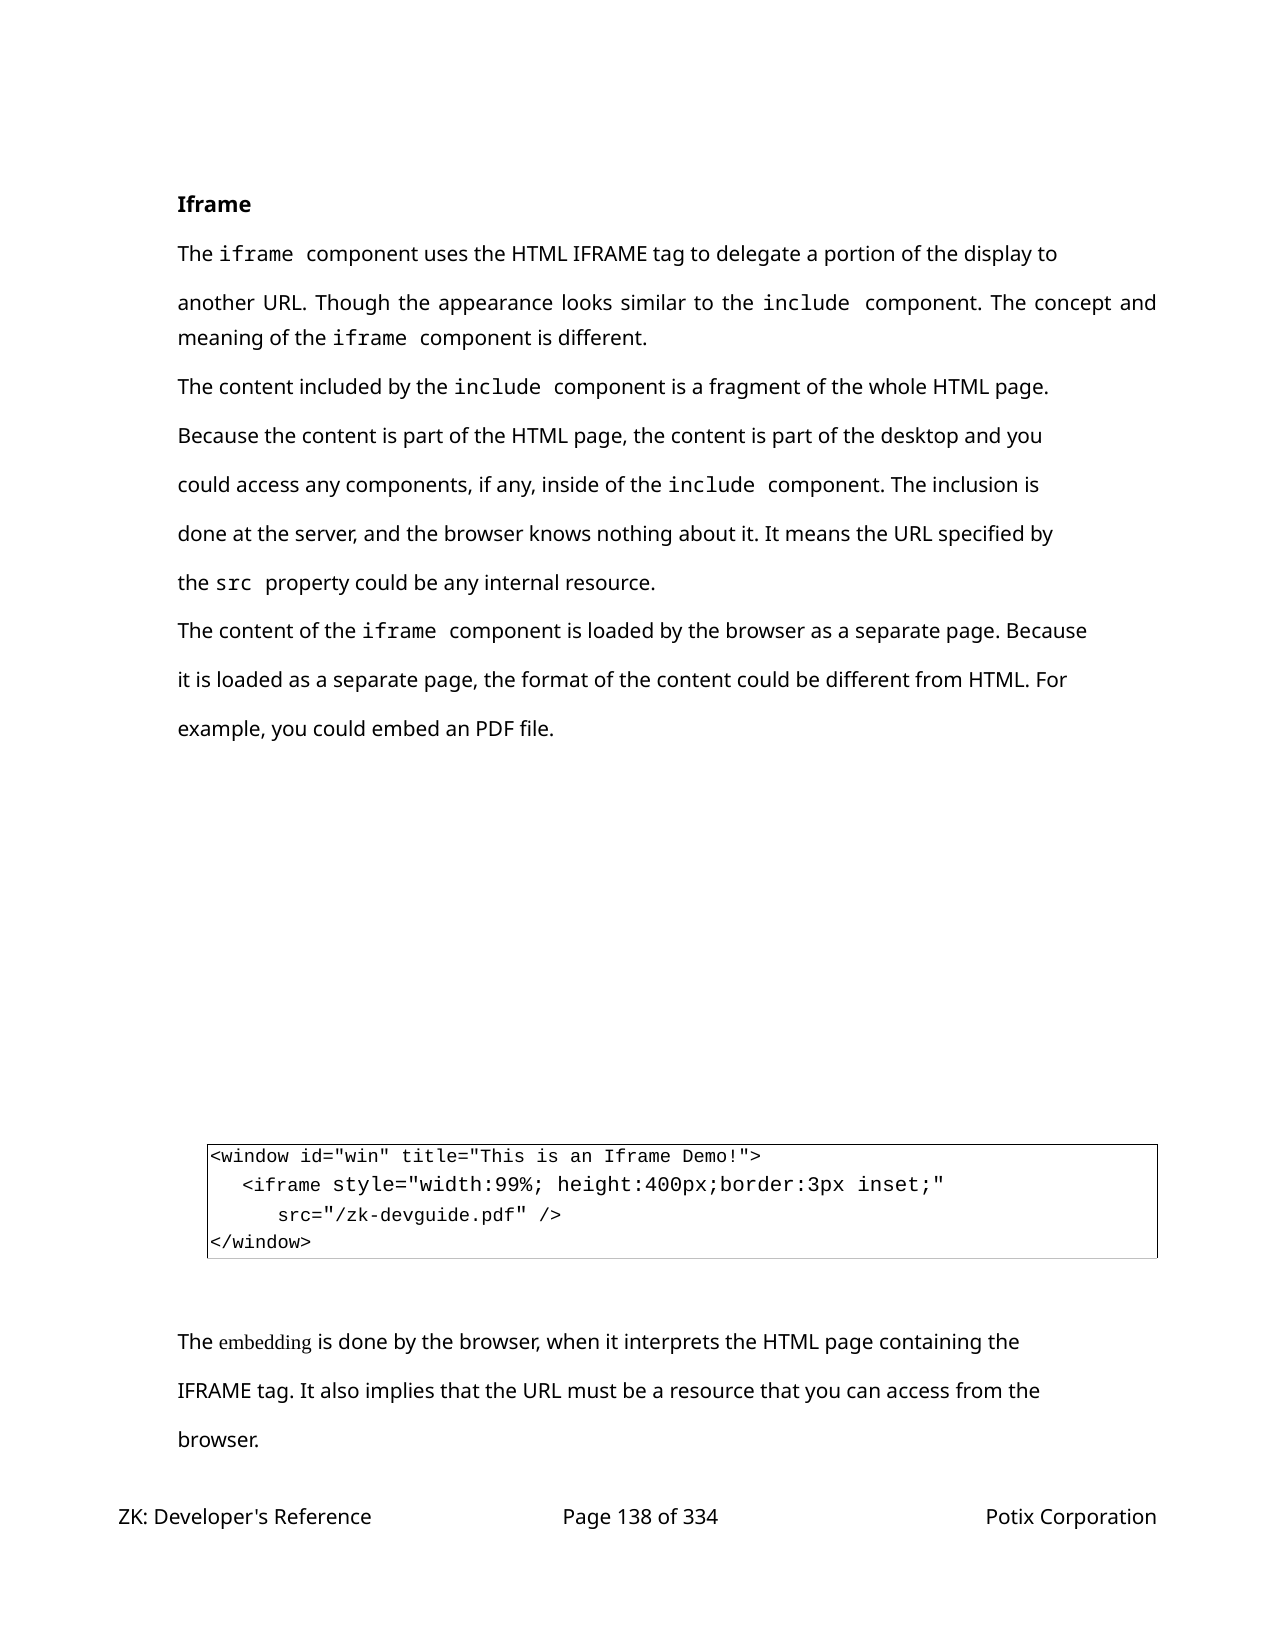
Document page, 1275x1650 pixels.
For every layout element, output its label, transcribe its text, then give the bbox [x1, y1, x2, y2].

text IFRAME tag. It also implies that the URL must be a resource that you can access from the [177, 1376, 1157, 1404]
text The content included by the include component is a fragment of the whole HTML page. [177, 372, 1157, 401]
subtitle Iframe [177, 189, 1157, 219]
text <iframe style="width:99%; height:400px;border:3px inset;" [208, 1171, 1157, 1198]
text Because the content is part of the HTML page, the content is part of the desktop and you [177, 421, 1157, 449]
text The content of the iframe component is loaded by the browser as a separate page. Because [177, 617, 1157, 645]
text </window> [208, 1230, 1157, 1258]
text The iframe component uses the HTML IFRAME tag to delegate a portion of the display to [177, 239, 1157, 268]
text <window id="win" title="This is an Iframe Demo!"> [208, 1145, 1157, 1168]
text The embedding is done by the browser, when it interprets the HTML page containing the [177, 1327, 1157, 1355]
text done at the server, and the browser knows nothing about it. It means the URL specified by [177, 519, 1157, 547]
text example, you could embed an PDF file. [177, 714, 1157, 743]
text it is loaded as a separate page, the format of the content could be different from HTML. For [177, 666, 1157, 694]
text src="/zk-devguide.pdf" /> [208, 1201, 1157, 1227]
text another URL. Though the appearance looks similar to the include component. The concept and meaning of the iframe component is different. [177, 288, 1157, 352]
text the src property could be any internal resource. [177, 568, 1157, 596]
text could access any components, if any, inside of the include component. The inclusion is [177, 470, 1157, 498]
text browser. [177, 1425, 1157, 1453]
